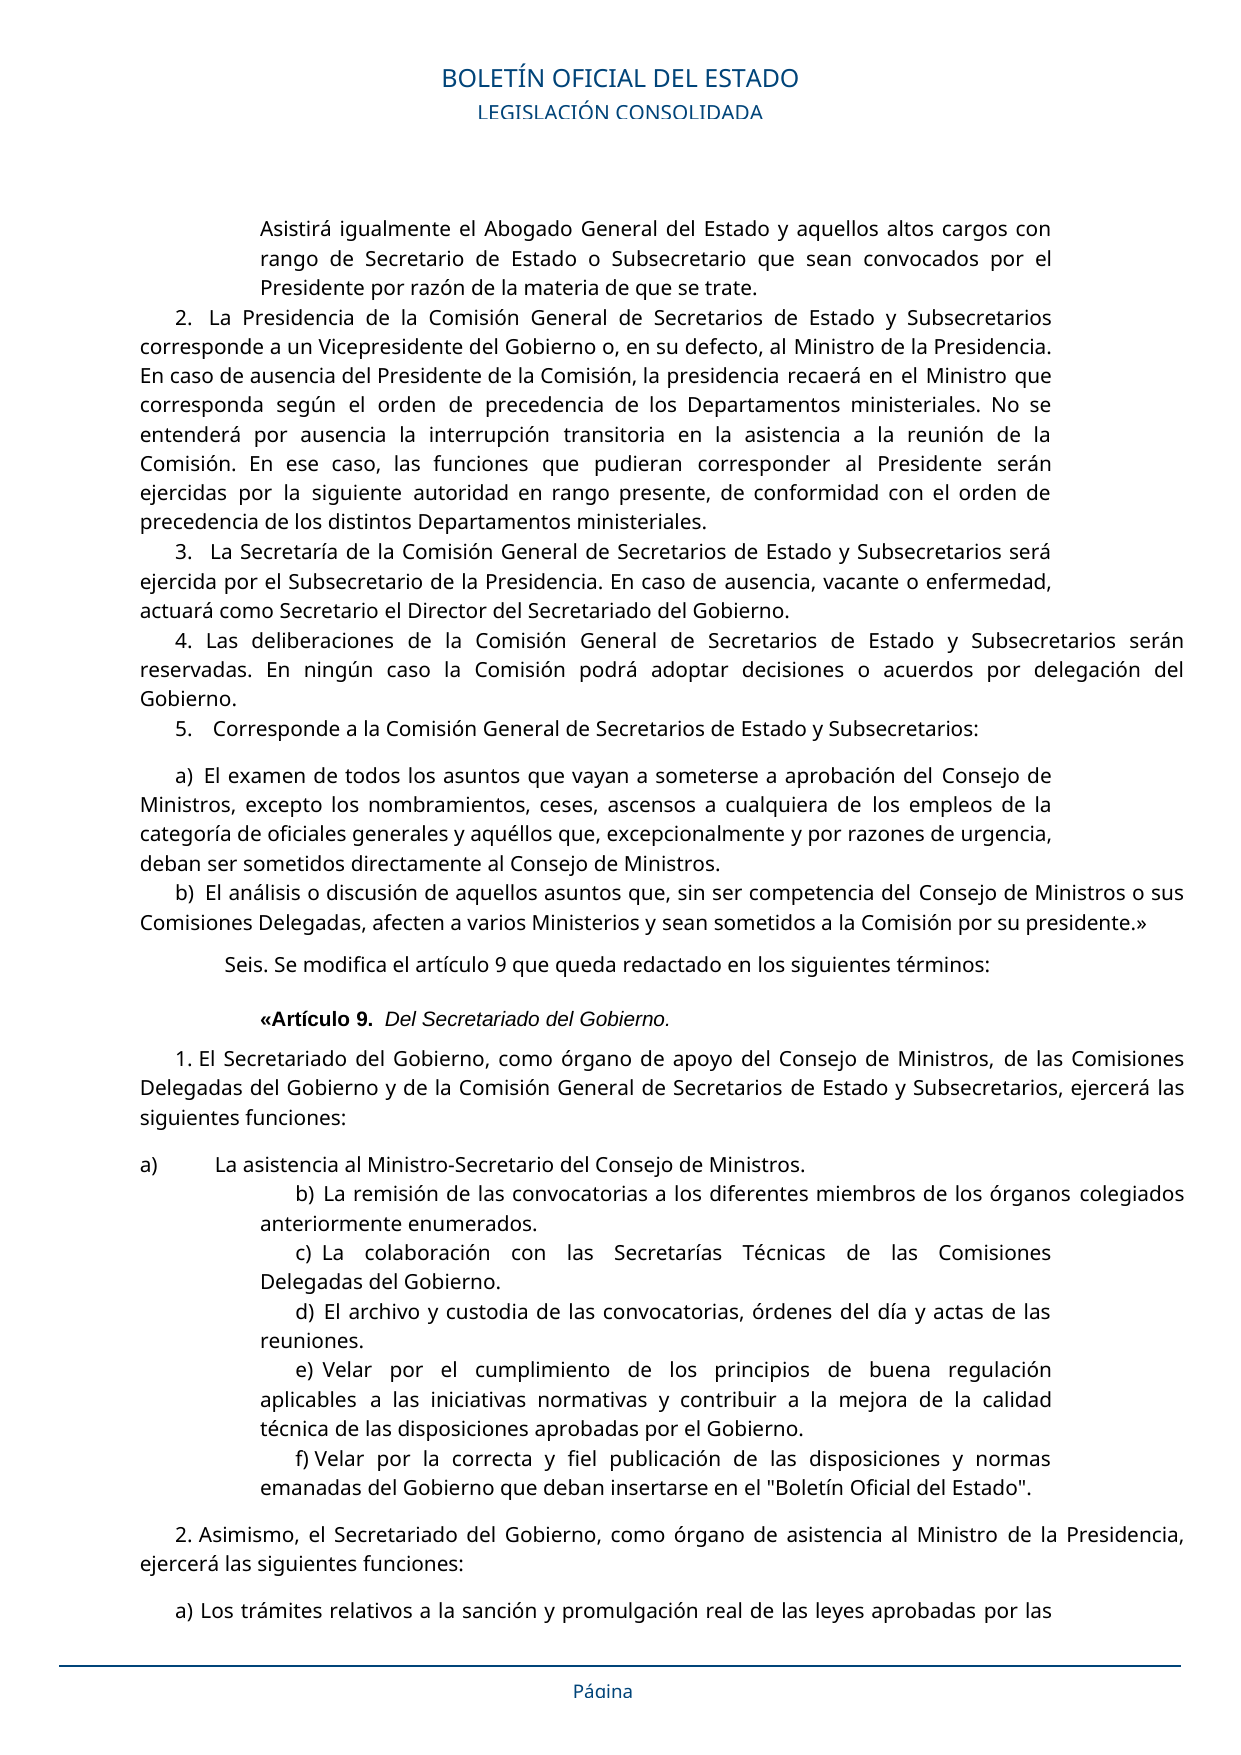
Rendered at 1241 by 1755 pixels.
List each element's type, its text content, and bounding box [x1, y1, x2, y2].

list Velar por la correcta y fiel publicación de las disposiciones y normas emanadas del Gobierno que deban insertarse en el "Boletín Oficial del Estado". [260, 1444, 1052, 1501]
text Asistirá igualmente el Abogado General del Estado y aquellos altos cargos con rango de Secretario de Estado o Subsecretario que sean convocados por el Presidente por razón de la materia de que se trate. [260, 214, 1052, 302]
list El examen de todos los asuntos que vayan a someterse a aprobación del Consejo de Ministros, excepto los nombramientos, ceses, ascensos a cualquiera de los empleos de la categoría de oficiales generales y aquéllos que, excepcionalmente y por razones de urgencia, deban ser sometidos directamente al Consejo de Ministros. [139, 761, 1052, 877]
list Asimismo, el Secretariado del Gobierno, como órgano de asistencia al Ministro de la Presidencia, ejercerá las siguientes funciones: [139, 1520, 1184, 1578]
list Velar por el cumplimiento de los principios de buena regulación aplicables a las iniciativas normativas y contribuir a la mejora de la calidad técnica de las disposiciones aprobadas por el Gobierno. [260, 1356, 1052, 1442]
list Los trámites relativos a la sanción y promulgación real de las leyes aprobadas por las [139, 1596, 1052, 1625]
list El archivo y custodia de las convocatorias, órdenes del día y actas de las reuniones. [260, 1297, 1052, 1354]
list El análisis o discusión de aquellos asuntos que, sin ser competencia del Consejo de Ministros o sus Comisiones Delegadas, afecten a varios Ministerios y sean sometidos a la Comisión por su presidente.» [139, 878, 1184, 936]
list La asistencia al Ministro-Secretario del Consejo de Ministros. [139, 1150, 1184, 1178]
text «Artículo 9. Del Secretariado del Gobierno. [260, 1007, 1184, 1031]
list Corresponde a la Comisión General de Secretarios de Estado y Subsecretarios: [139, 714, 1184, 742]
list La colaboración con las Secretarías Técnicas de las Comisiones Delegadas del Gobierno. [260, 1238, 1052, 1296]
list La Presidencia de la Comisión General de Secretarios de Estado y Subsecretarios corresponde a un Vicepresidente del Gobierno o, en su defecto, al Ministro de la Presidencia. En caso de ausencia del Presidente de la Comisión, la presidencia recaerá en el Ministro que corresponda según el orden de precedencia de los Departamentos ministeriales. No se entenderá por ausencia la interrupción transitoria en la asistencia a la reunión de la Comisión. En ese caso, las funciones que pudieran corresponder al Presidente serán ejercidas por la siguiente autoridad en rango presente, de conformidad con el orden de precedencia de los distintos Departamentos ministeriales. [139, 303, 1052, 536]
text Seis. Se modifica el artículo 9 que queda redactado en los siguientes términos: [224, 950, 1184, 978]
list Las deliberaciones de la Comisión General de Secretarios de Estado y Subsecretarios serán reservadas. En ningún caso la Comisión podrá adoptar decisiones o acuerdos por delegación del Gobierno. [139, 626, 1184, 713]
list El Secretariado del Gobierno, como órgano de apoyo del Consejo de Ministros, de las Comisiones Delegadas del Gobierno y de la Comisión General de Secretarios de Estado y Subsecretarios, ejercerá las siguientes funciones: [139, 1044, 1184, 1131]
list La Secretaría de la Comisión General de Secretarios de Estado y Subsecretarios será ejercida por el Subsecretario de la Presidencia. En caso de ausencia, vacante o enfermedad, actuará como Secretario el Director del Secretariado del Gobierno. [139, 537, 1052, 624]
list La remisión de las convocatorias a los diferentes miembros de los órganos colegiados anteriormente enumerados. [260, 1179, 1184, 1237]
